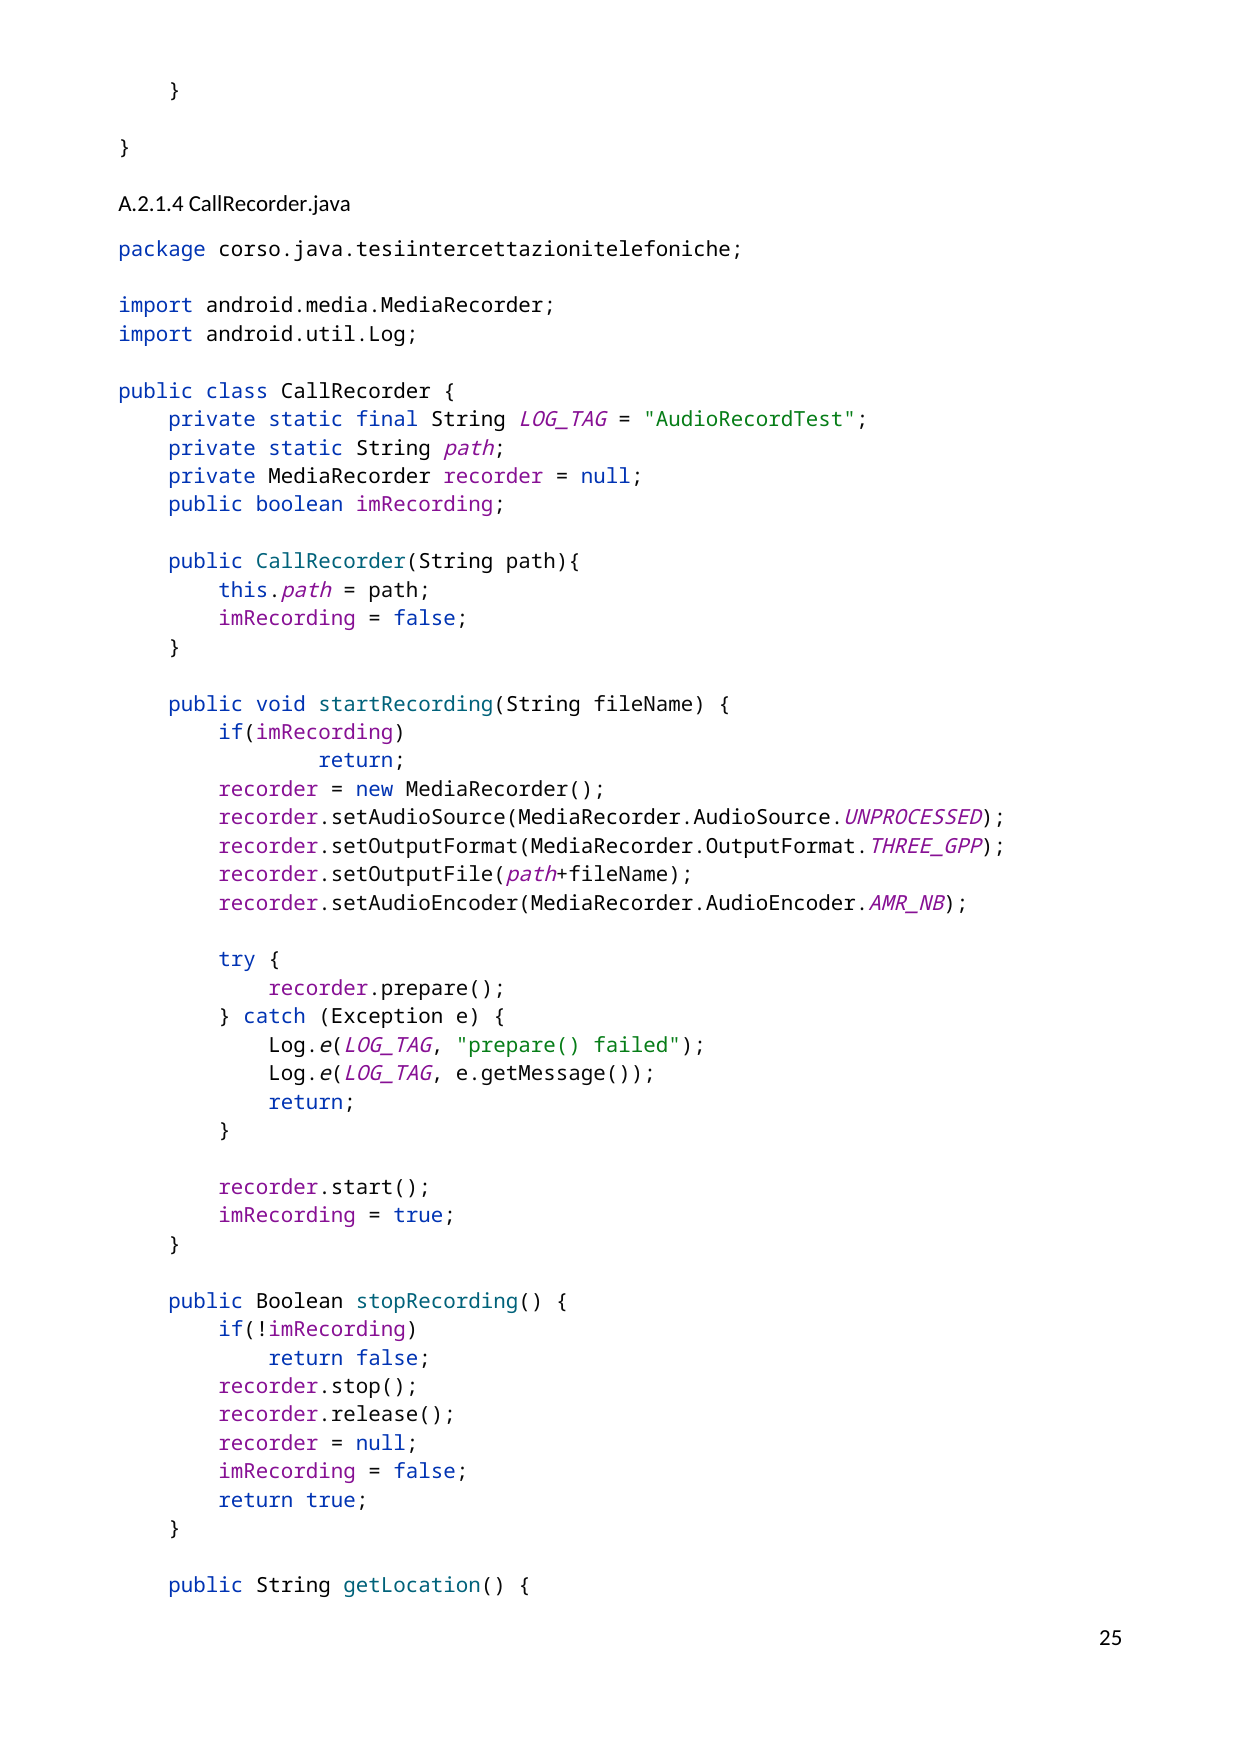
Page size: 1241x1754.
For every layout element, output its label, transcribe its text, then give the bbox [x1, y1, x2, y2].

text A.2.1.4 CallRecorder.java [118, 189, 1122, 217]
text return; } recorder.start(); imRecording = true; } public Boolean stopRecording() { if(!imRecording) return false; recorder.stop(); recorder.release(); recorder = null; imRecording = false; return true; } public String getLocation() { [118, 1087, 1122, 1599]
text package corso.java.tesiintercettazionitelefoniche; import android.media.MediaRecorder; import android.util.Log; public class CallRecorder { private static final String LOG_TAG = "AudioRecordTest"; private static String path; private MediaRecorder recorder = null; public boolean imRecording; public CallRecorder(String path){ this.path = path; imRecording = false; } public void startRecording(String fileName) { if(imRecording) return; recorder = new MediaRecorder(); recorder.setAudioSource(MediaRecorder.AudioSource.UNPROCESSED); recorder.setOutputFormat(MediaRecorder.OutputFormat.THREE_GPP); recorder.setOutputFile(path+fileName); recorder.setAudioEncoder(MediaRecorder.AudioEncoder.AMR_NB); try { recorder.prepare(); } catch (Exception e) { Log.e(LOG_TAG, "prepare() failed"); Log.e(LOG_TAG, e.getMessage()); [118, 234, 1122, 1087]
text } } [118, 75, 1122, 160]
